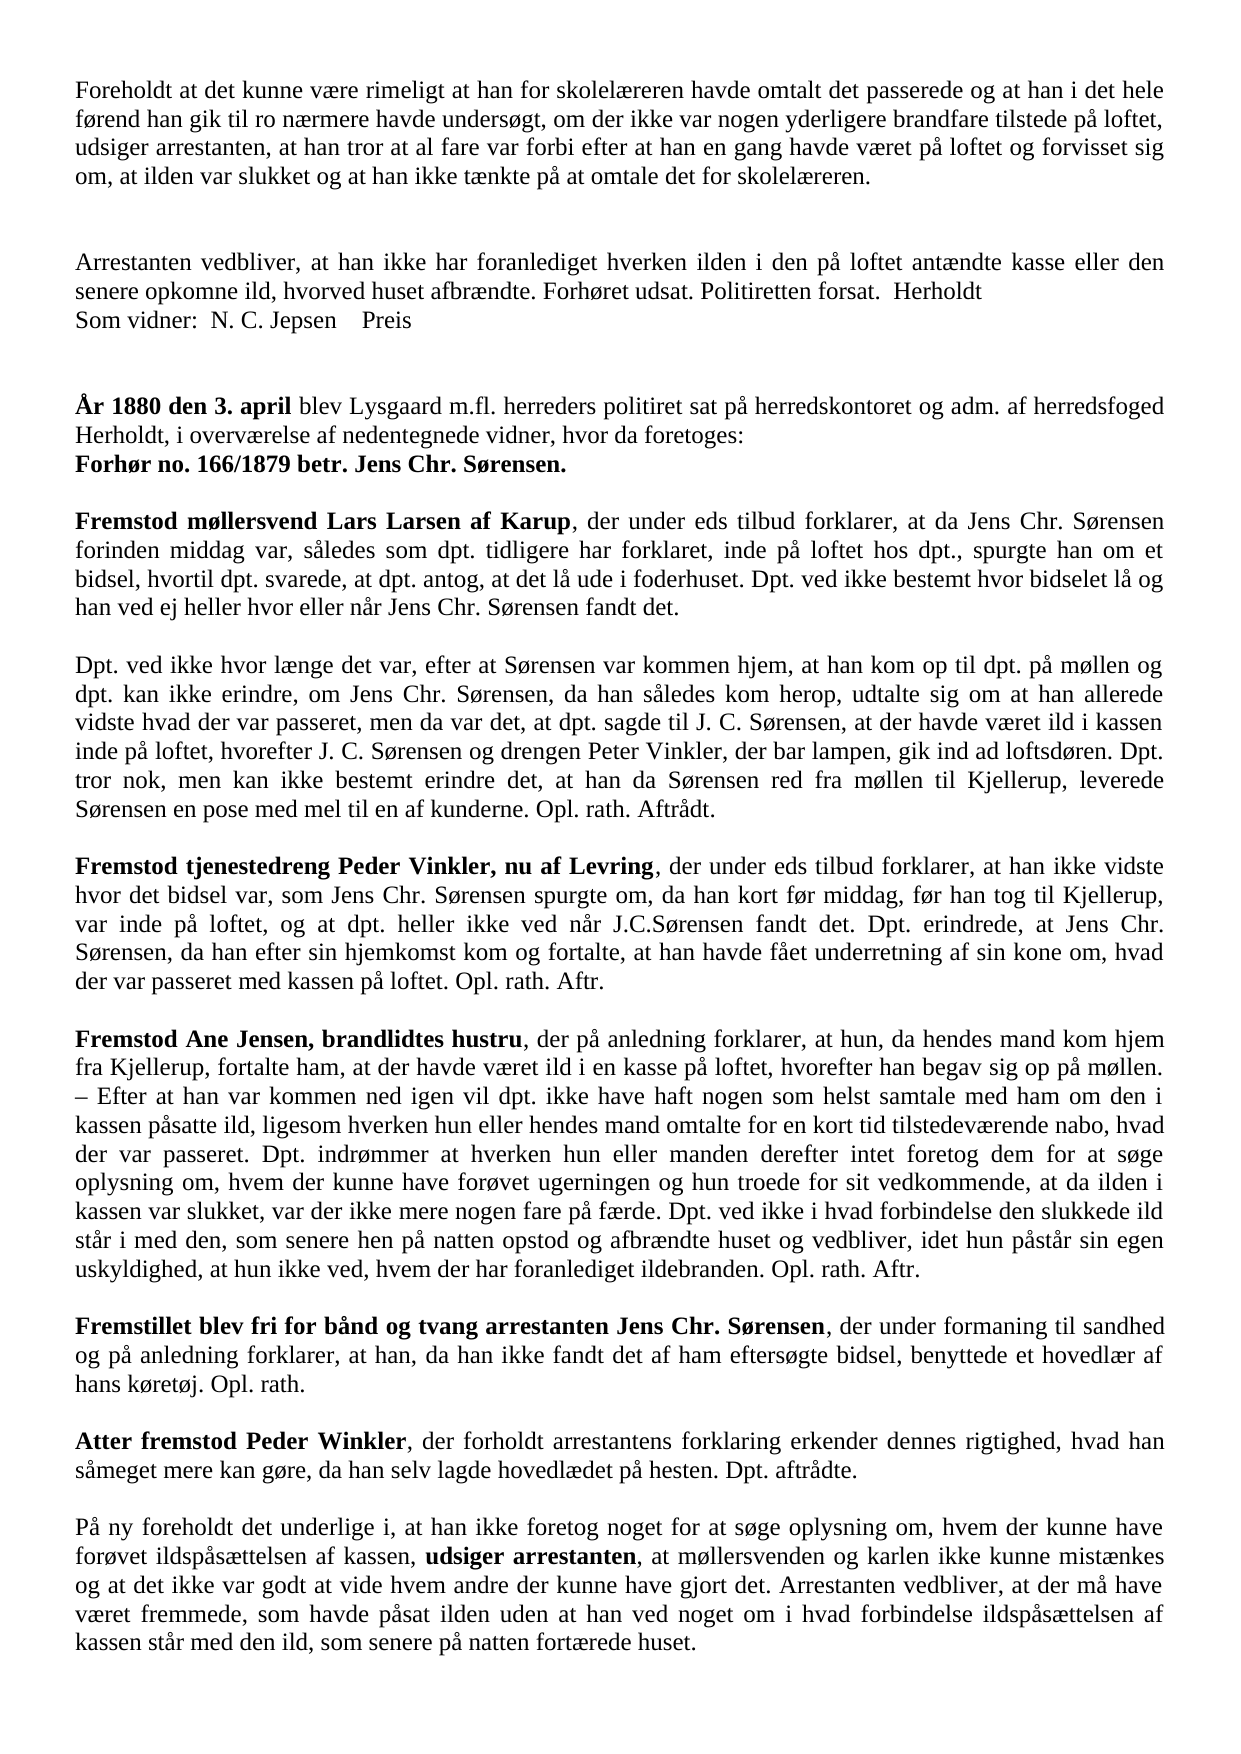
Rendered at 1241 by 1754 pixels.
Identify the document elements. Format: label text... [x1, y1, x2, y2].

text Som vidner: N. C. Jepsen Preis [75, 305, 1165, 334]
text Forhør no. 166/1879 betr. Jens Chr. Sørensen. [75, 449, 1165, 477]
text Fremstod møllersvend Lars Larsen af Karup, der under eds tilbud forklarer, at da Jens Chr. Sørensen forinden middag var, således som dpt. tidligere har forklaret, inde på loftet hos dpt., spurgte han om et bidsel, hvortil dpt. svarede, at dpt. antog, at det lå ude i foderhuset. Dpt. ved ikke bestemt hvor bidselet lå og han ved ej heller hvor eller når Jens Chr. Sørensen fandt det. [75, 506, 1165, 621]
text Fremstod tjenestedreng Peder Vinkler, nu af Levring, der under eds tilbud forklarer, at han ikke vidste hvor det bidsel var, som Jens Chr. Sørensen spurgte om, da han kort før middag, før han tog til Kjellerup, var inde på loftet, og at dpt. heller ikke ved når J.C.Sørensen fandt det. Dpt. erindrede, at Jens Chr. Sørensen, da han efter sin hjemkomst kom og fortalte, at han havde fået underretning af sin kone om, hvad der var passeret med kassen på loftet. Opl. rath. Aftr. [75, 851, 1165, 995]
text Fremstod Ane Jensen, brandlidtes hustru, der på anledning forklarer, at hun, da hendes mand kom hjem fra Kjellerup, fortalte ham, at der havde været ild i en kasse på loftet, hvorefter han begav sig op på møllen. – Efter at han var kommen ned igen vil dpt. ikke have haft nogen som helst samtale med ham om den i kassen påsatte ild, ligesom hverken hun eller hendes mand omtalte for en kort tid tilstedeværende nabo, hvad der var passeret. Dpt. indrømmer at hverken hun eller manden derefter intet foretog dem for at søge oplysning om, hvem der kunne have forøvet ugerningen og hun troede for sit vedkommende, at da ilden i kassen var slukket, var der ikke mere nogen fare på færde. Dpt. ved ikke i hvad forbindelse den slukkede ild står i med den, som senere hen på natten opstod og afbrændte huset og vedbliver, idet hun påstår sin egen uskyldighed, at hun ikke ved, hvem der har foranlediget ildebranden. Opl. rath. Aftr. [75, 1024, 1165, 1282]
text År 1880 den 3. april blev Lysgaard m.fl. herreders politiret sat på herredskontoret og adm. af herredsfoged Herholdt, i overværelse af nedentegnede vidner, hvor da foretoges: [75, 391, 1165, 449]
text Dpt. ved ikke hvor længe det var, efter at Sørensen var kommen hjem, at han kom op til dpt. på møllen og dpt. kan ikke erindre, om Jens Chr. Sørensen, da han således kom herop, udtalte sig om at han allerede vidste hvad der var passeret, men da var det, at dpt. sagde til J. C. Sørensen, at der havde været ild i kassen inde på loftet, hvorefter J. C. Sørensen og drengen Peter Vinkler, der bar lampen, gik ind ad loftsdøren. Dpt. tror nok, men kan ikke bestemt erindre det, at han da Sørensen red fra møllen til Kjellerup, leverede Sørensen en pose med mel til en af kunderne. Opl. rath. Aftrådt. [75, 650, 1165, 822]
text Atter fremstod Peder Winkler, der forholdt arrestantens forklaring erkender dennes rigtighed, hvad han såmeget mere kan gøre, da han selv lagde hovedlædet på hesten. Dpt. aftrådte. [75, 1426, 1165, 1484]
text Fremstillet blev fri for bånd og tvang arrestanten Jens Chr. Sørensen, der under formaning til sandhed og på anledning forklarer, at han, da han ikke fandt det af ham eftersøgte bidsel, benyttede et hovedlær af hans køretøj. Opl. rath. [75, 1311, 1165, 1397]
text Foreholdt at det kunne være rimeligt at han for skolelæreren havde omtalt det passerede og at han i det hele førend han gik til ro nærmere havde undersøgt, om der ikke var nogen yderligere brandfare tilstede på loftet, udsiger arrestanten, at han tror at al fare var forbi efter at han en gang havde været på loftet og forvisset sig om, at ilden var slukket og at han ikke tænkte på at omtale det for skolelæreren. [75, 75, 1165, 190]
text På ny foreholdt det underlige i, at han ikke foretog noget for at søge oplysning om, hvem der kunne have forøvet ildspåsættelsen af kassen, udsiger arrestanten, at møllersvenden og karlen ikke kunne mistænkes og at det ikke var godt at vide hvem andre der kunne have gjort det. Arrestanten vedbliver, at der må have været fremmede, som havde påsat ilden uden at han ved noget om i hvad forbindelse ildspåsættelsen af kassen står med den ild, som senere på natten fortærede huset. [75, 1512, 1165, 1656]
text Arrestanten vedbliver, at han ikke har foranlediget hverken ilden i den på loftet antændte kasse eller den senere opkomne ild, hvorved huset afbrændte. Forhøret udsat. Politiretten forsat. Herholdt [75, 247, 1165, 305]
